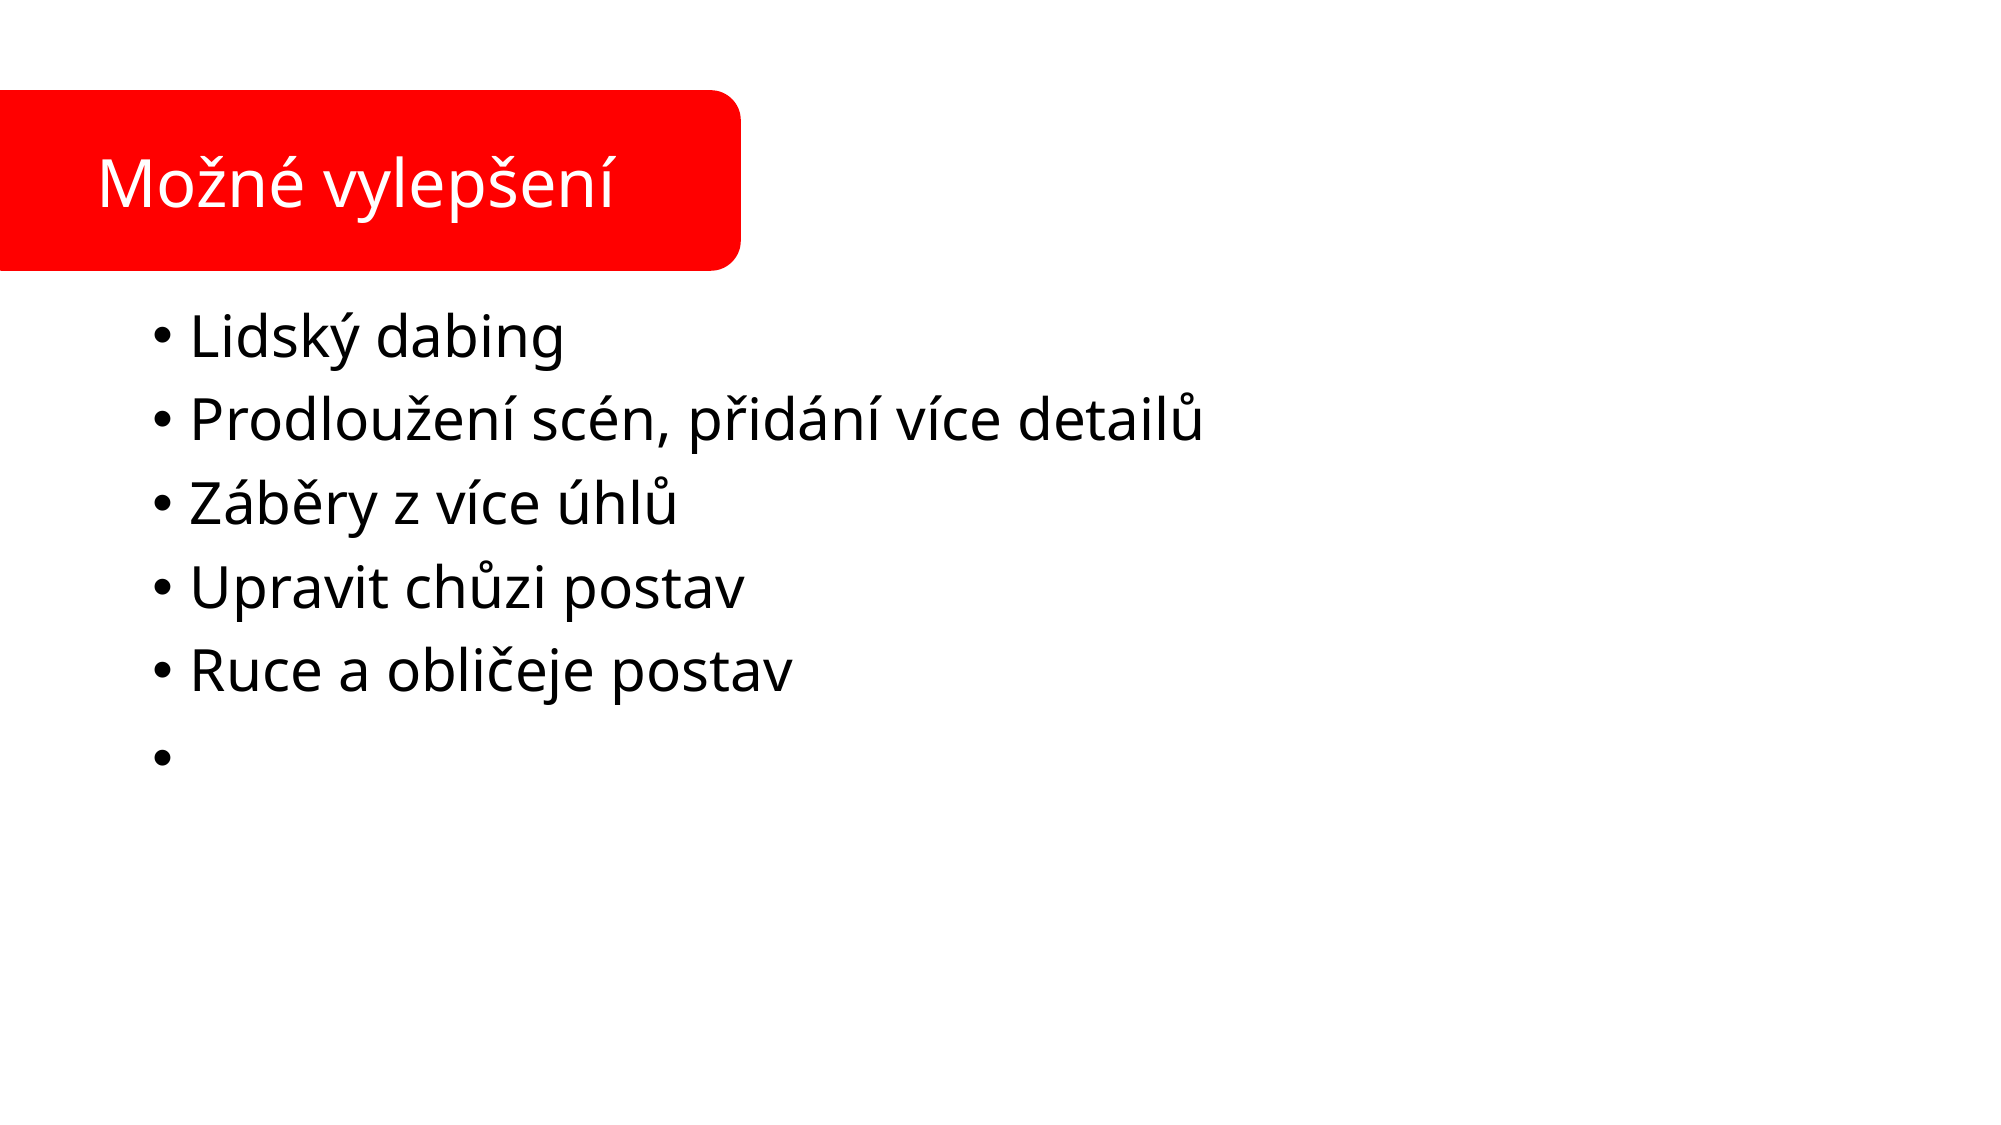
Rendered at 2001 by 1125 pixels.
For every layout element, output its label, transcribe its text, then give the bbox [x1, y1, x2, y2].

text_box Možné vylepšení [0, 90, 741, 271]
list Lidský dabing Prodloužení scén, přidání více detailů Záběry z více úhlů Upravit chůzi postav Ruce a obličeje postav [137, 299, 1863, 1014]
